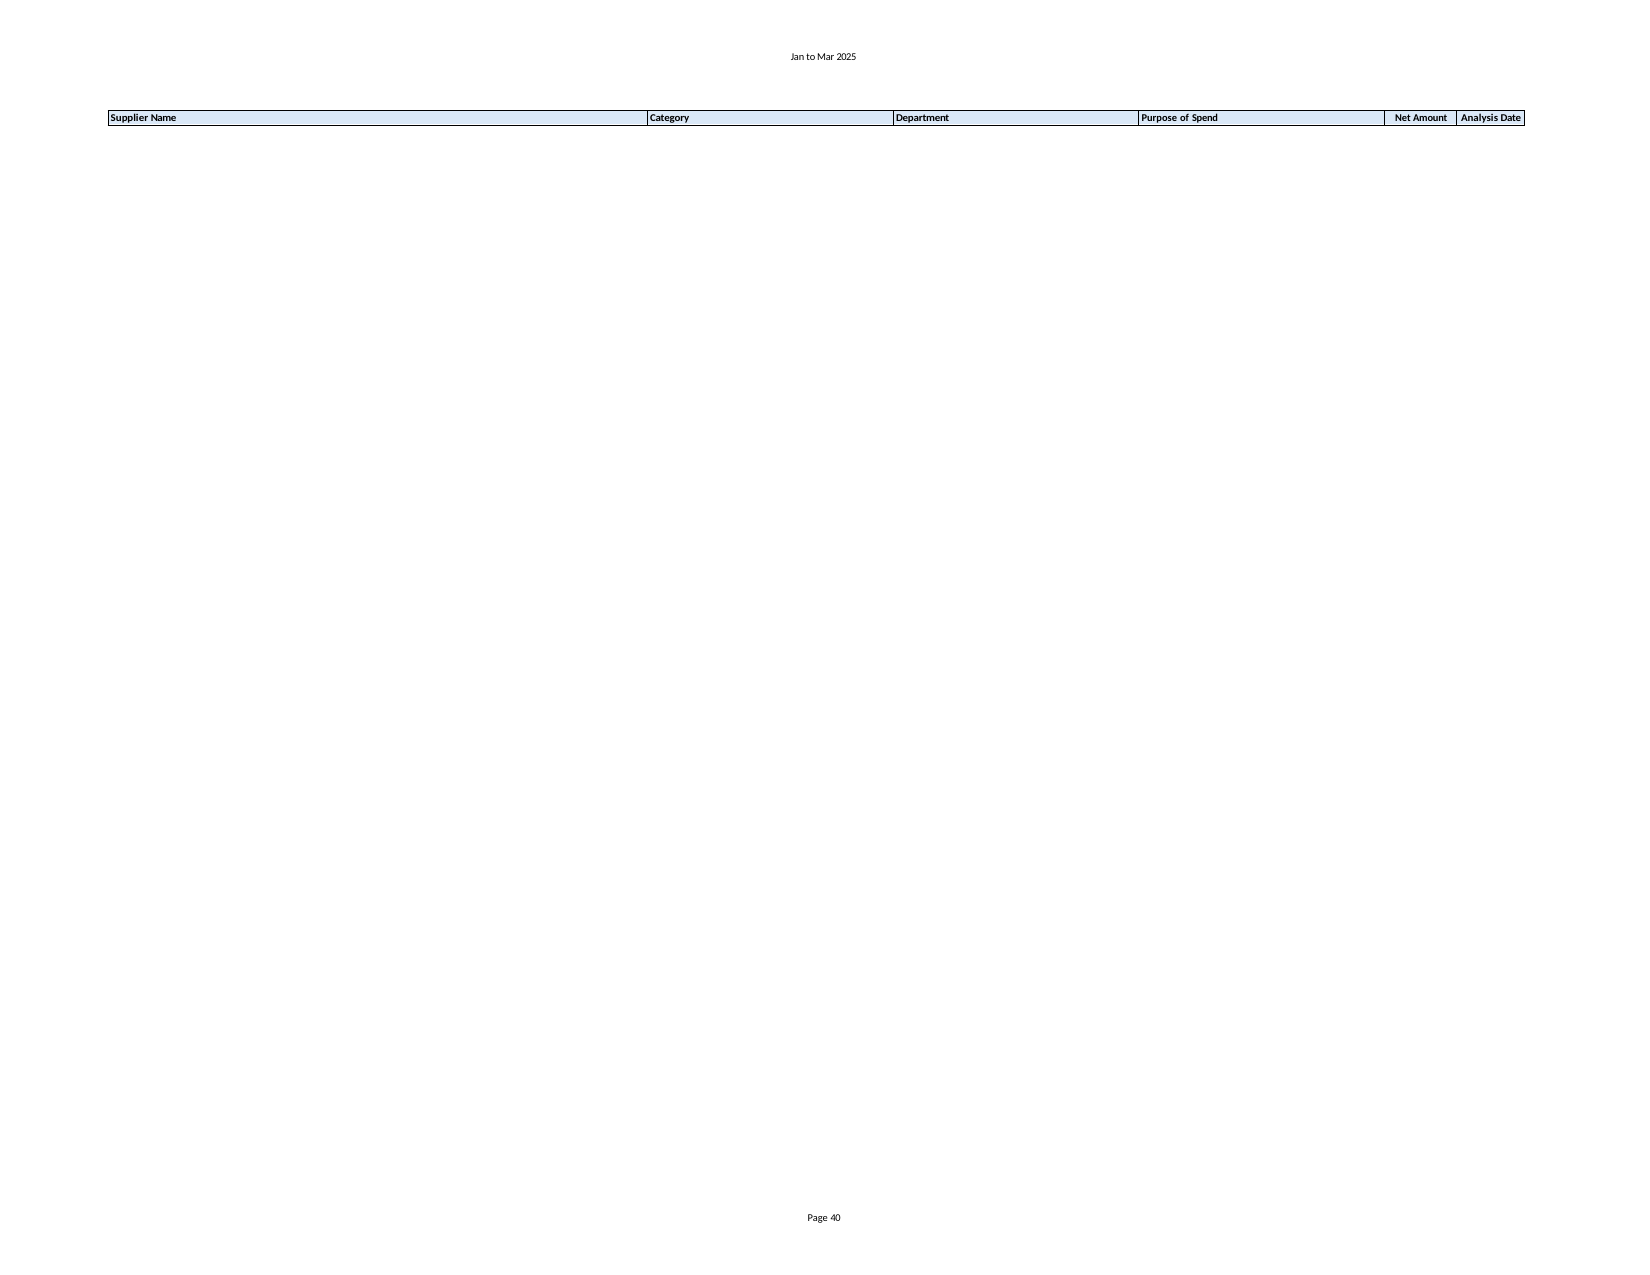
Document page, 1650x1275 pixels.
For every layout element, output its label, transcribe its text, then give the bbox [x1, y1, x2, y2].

table_header Net Amount [1385, 111, 1456, 124]
table_header Analysis Date [1457, 111, 1524, 124]
table_header Supplier Name [109, 111, 647, 124]
table_header Category [648, 111, 893, 124]
table_header Department [894, 111, 1138, 124]
table_header Purpose of Spend [1139, 111, 1384, 124]
